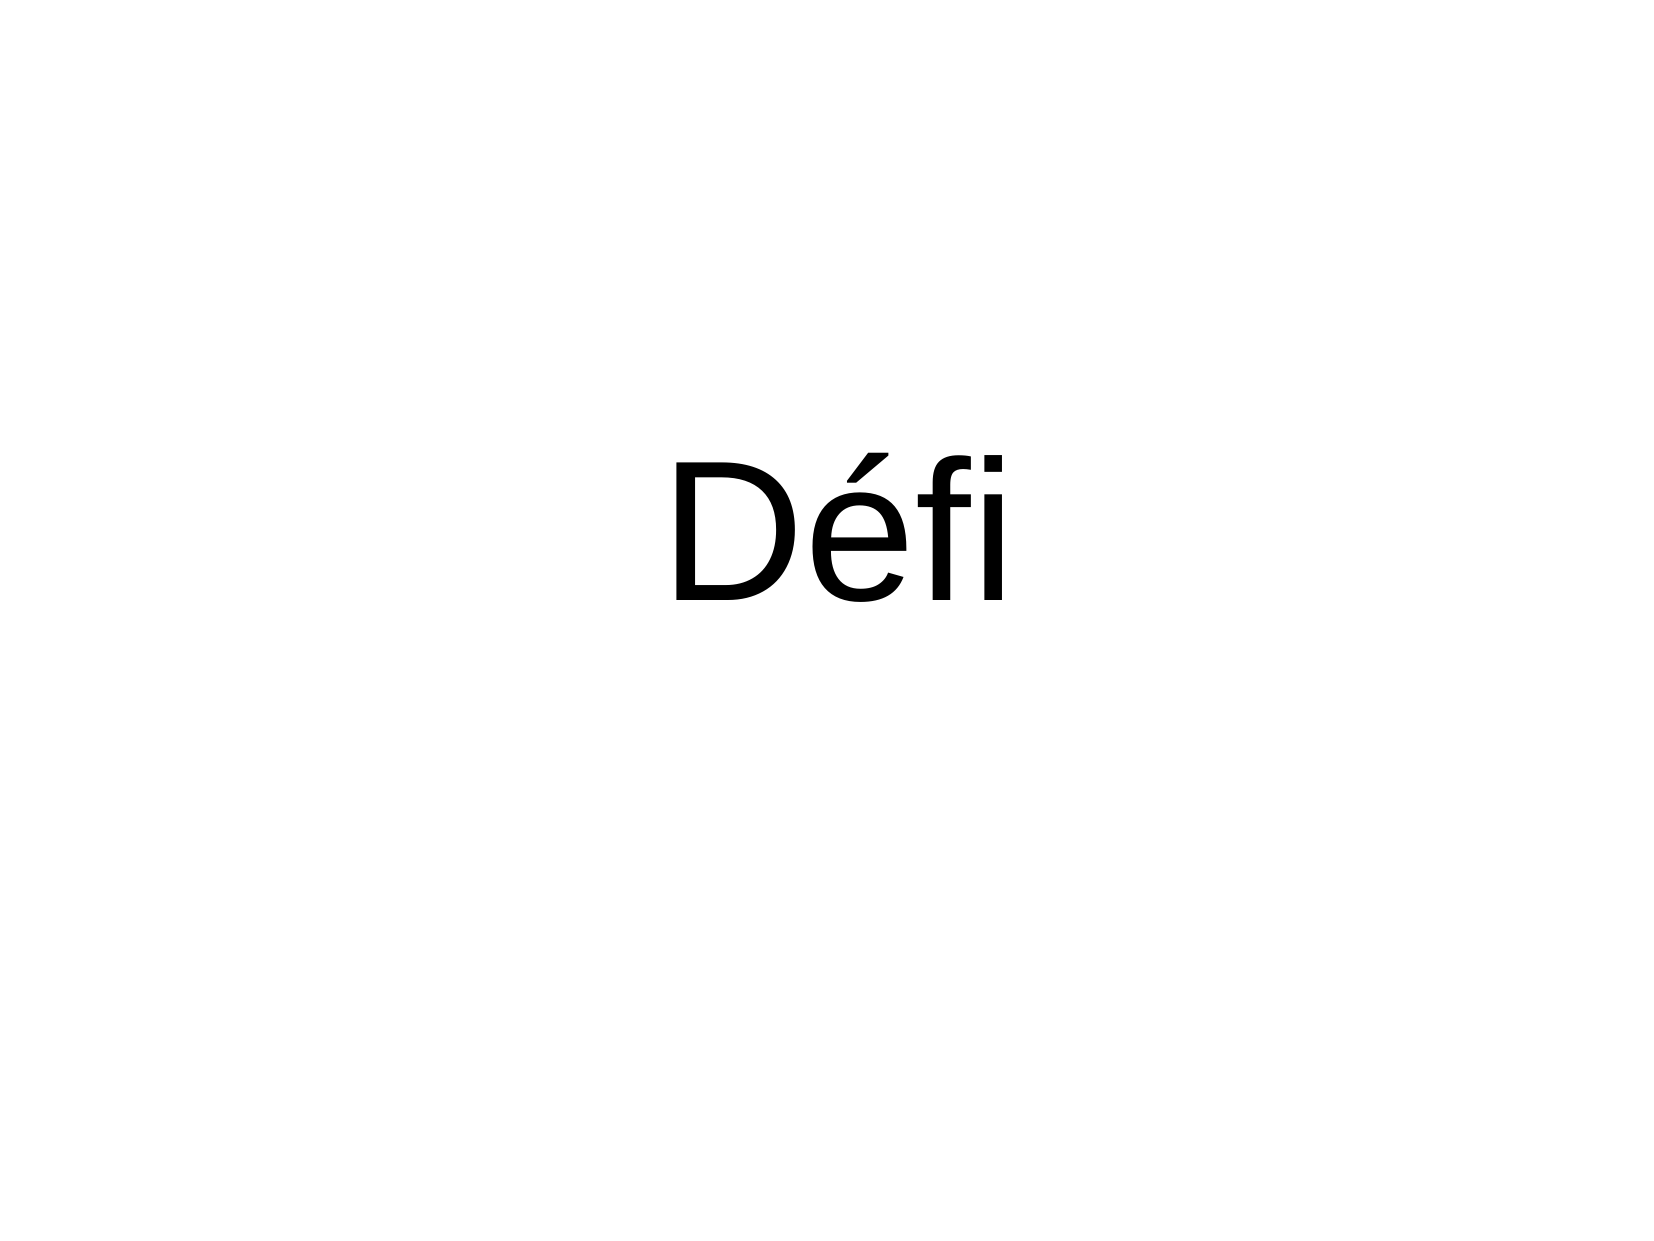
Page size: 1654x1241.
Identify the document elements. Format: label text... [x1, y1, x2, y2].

title Défi [10, 295, 1654, 768]
